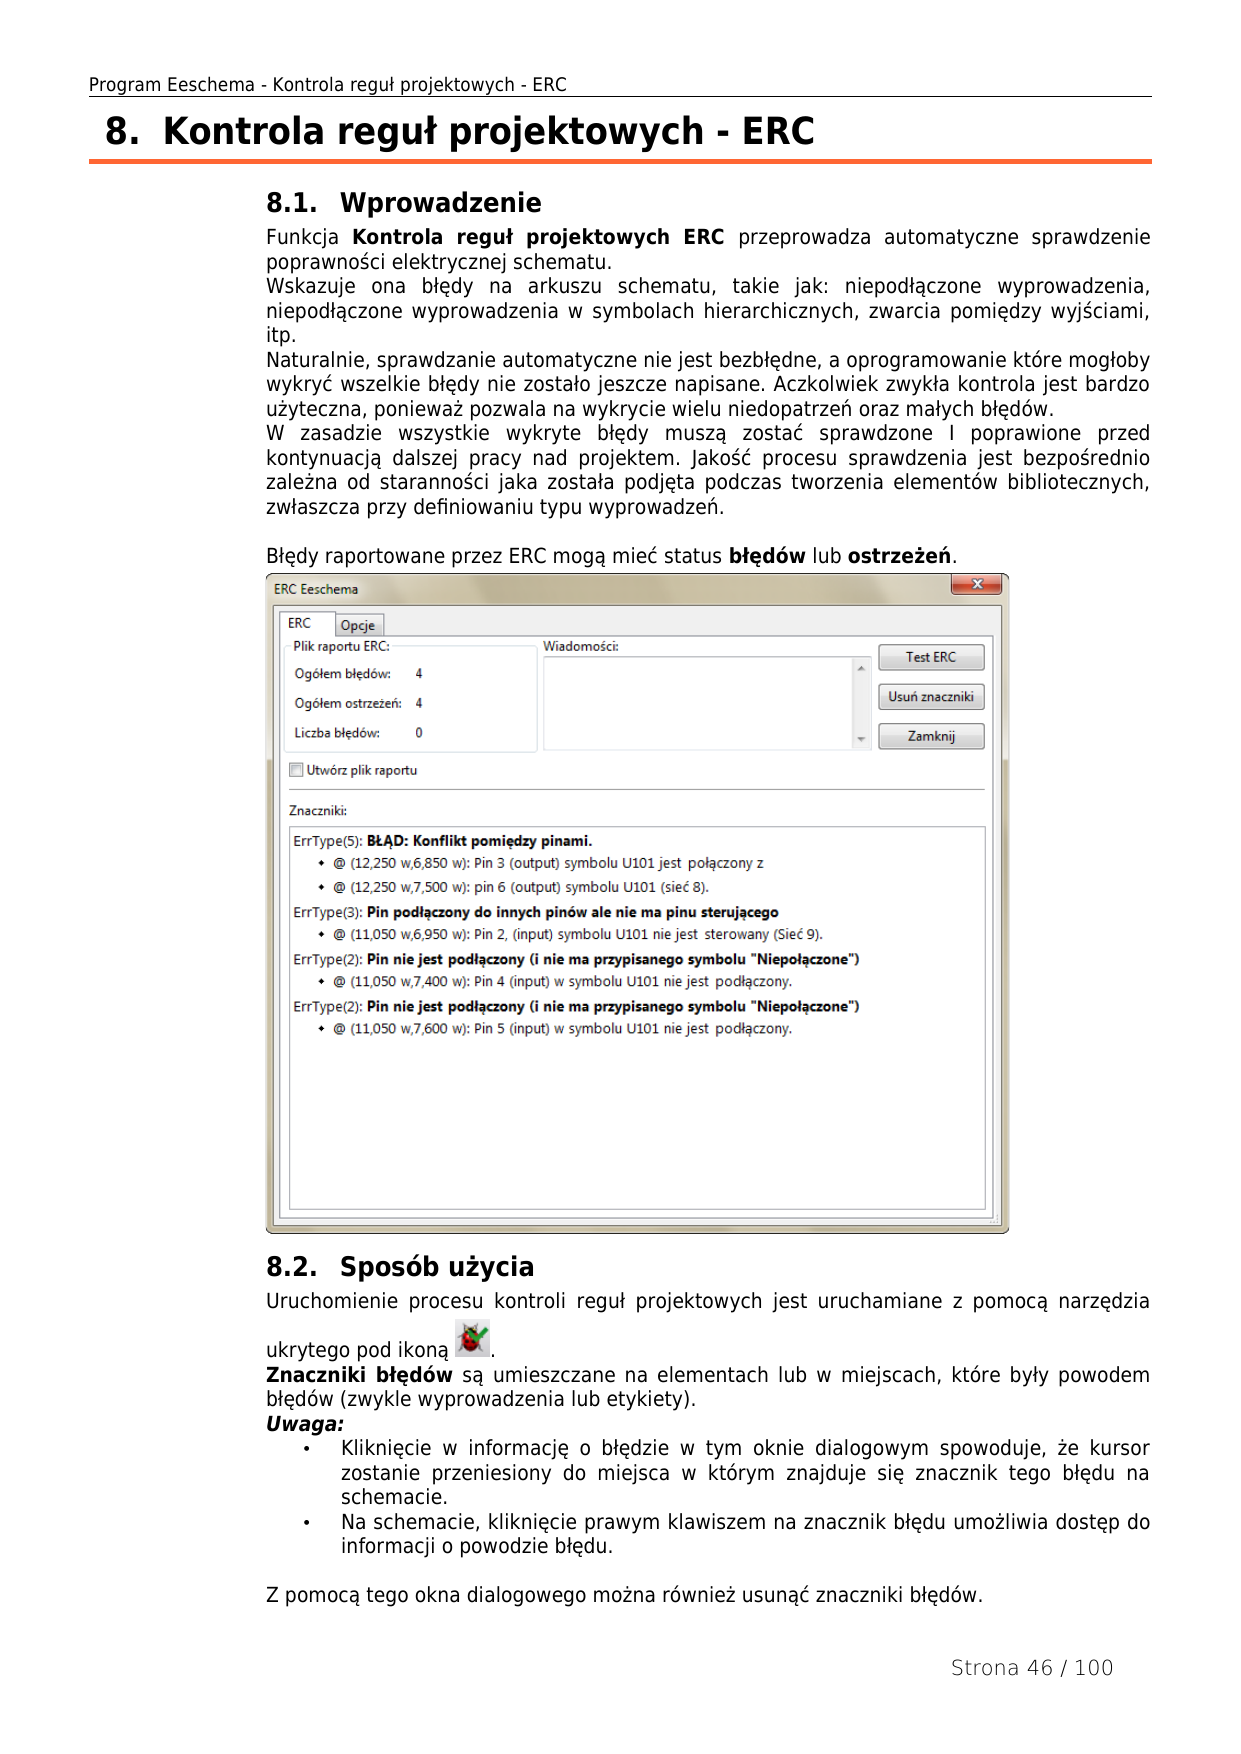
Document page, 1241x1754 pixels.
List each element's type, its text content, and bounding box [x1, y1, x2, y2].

subtitle Wprowadzenie [266, 188, 1152, 219]
subtitle Kontrola reguł projektowych - ERC [88, 103, 1152, 164]
text Uruchomienie procesu kontroli reguł projektowych jest uruchamiane z pomocą narzędzia ukrytego pod ikoną . [266, 1289, 1152, 1363]
text Z pomocą tego okna dialogowego można również usunąć znaczniki błędów. [266, 1583, 1152, 1608]
list Kliknięcie w informację o błędzie w tym oknie dialogowym spowoduje, że kursor zostanie przeniesiony do miejsca w którym znajduje się znacznik tego błędu na schemacie. [303, 1436, 1152, 1510]
text Wskazuje ona błędy na arkuszu schematu, takie jak: niepodłączone wyprowadzenia, niepodłączone wyprowadzenia w symbolach hierarchicznych, zwarcia pomiędzy wyjściami, itp. [266, 274, 1152, 348]
text W zasadzie wszystkie wykryte błędy muszą zostać sprawdzone I poprawione przed kontynuacją dalszej pracy nad projektem. Jakość procesu sprawdzenia jest bezpośrednio zależna od staranności jaka została podjęta podczas tworzenia elementów bibliotecznych, zwłaszcza przy definiowaniu typu wyprowadzeń. [266, 421, 1152, 519]
text Znaczniki błędów są umieszczane na elementach lub w miejscach, które były powodem błędów (zwykle wyprowadzenia lub etykiety). [266, 1363, 1152, 1412]
picture [455, 1319, 490, 1357]
text Uwaga: [266, 1412, 1152, 1436]
list Na schemacie, kliknięcie prawym klawiszem na znacznik błędu umożliwia dostęp do informacji o powodzie błędu. [303, 1510, 1152, 1559]
text Naturalnie, sprawdzanie automatyczne nie jest bezbłędne, a oprogramowanie które mogłoby wykryć wszelkie błędy nie zostało jeszcze napisane. Aczkolwiek zwykła kontrola jest bardzo użyteczna, ponieważ pozwala na wykrycie wielu niedopatrzeń oraz małych błędów. [266, 348, 1152, 421]
picture [265, 573, 1010, 1234]
text Funkcja Kontrola reguł projektowych ERC przeprowadza automatyczne sprawdzenie poprawności elektrycznej schematu. [266, 225, 1152, 274]
text Błędy raportowane przez ERC mogą mieć status błędów lub ostrzeżeń. [266, 543, 1152, 568]
subtitle Sposób użycia [266, 1251, 1152, 1283]
